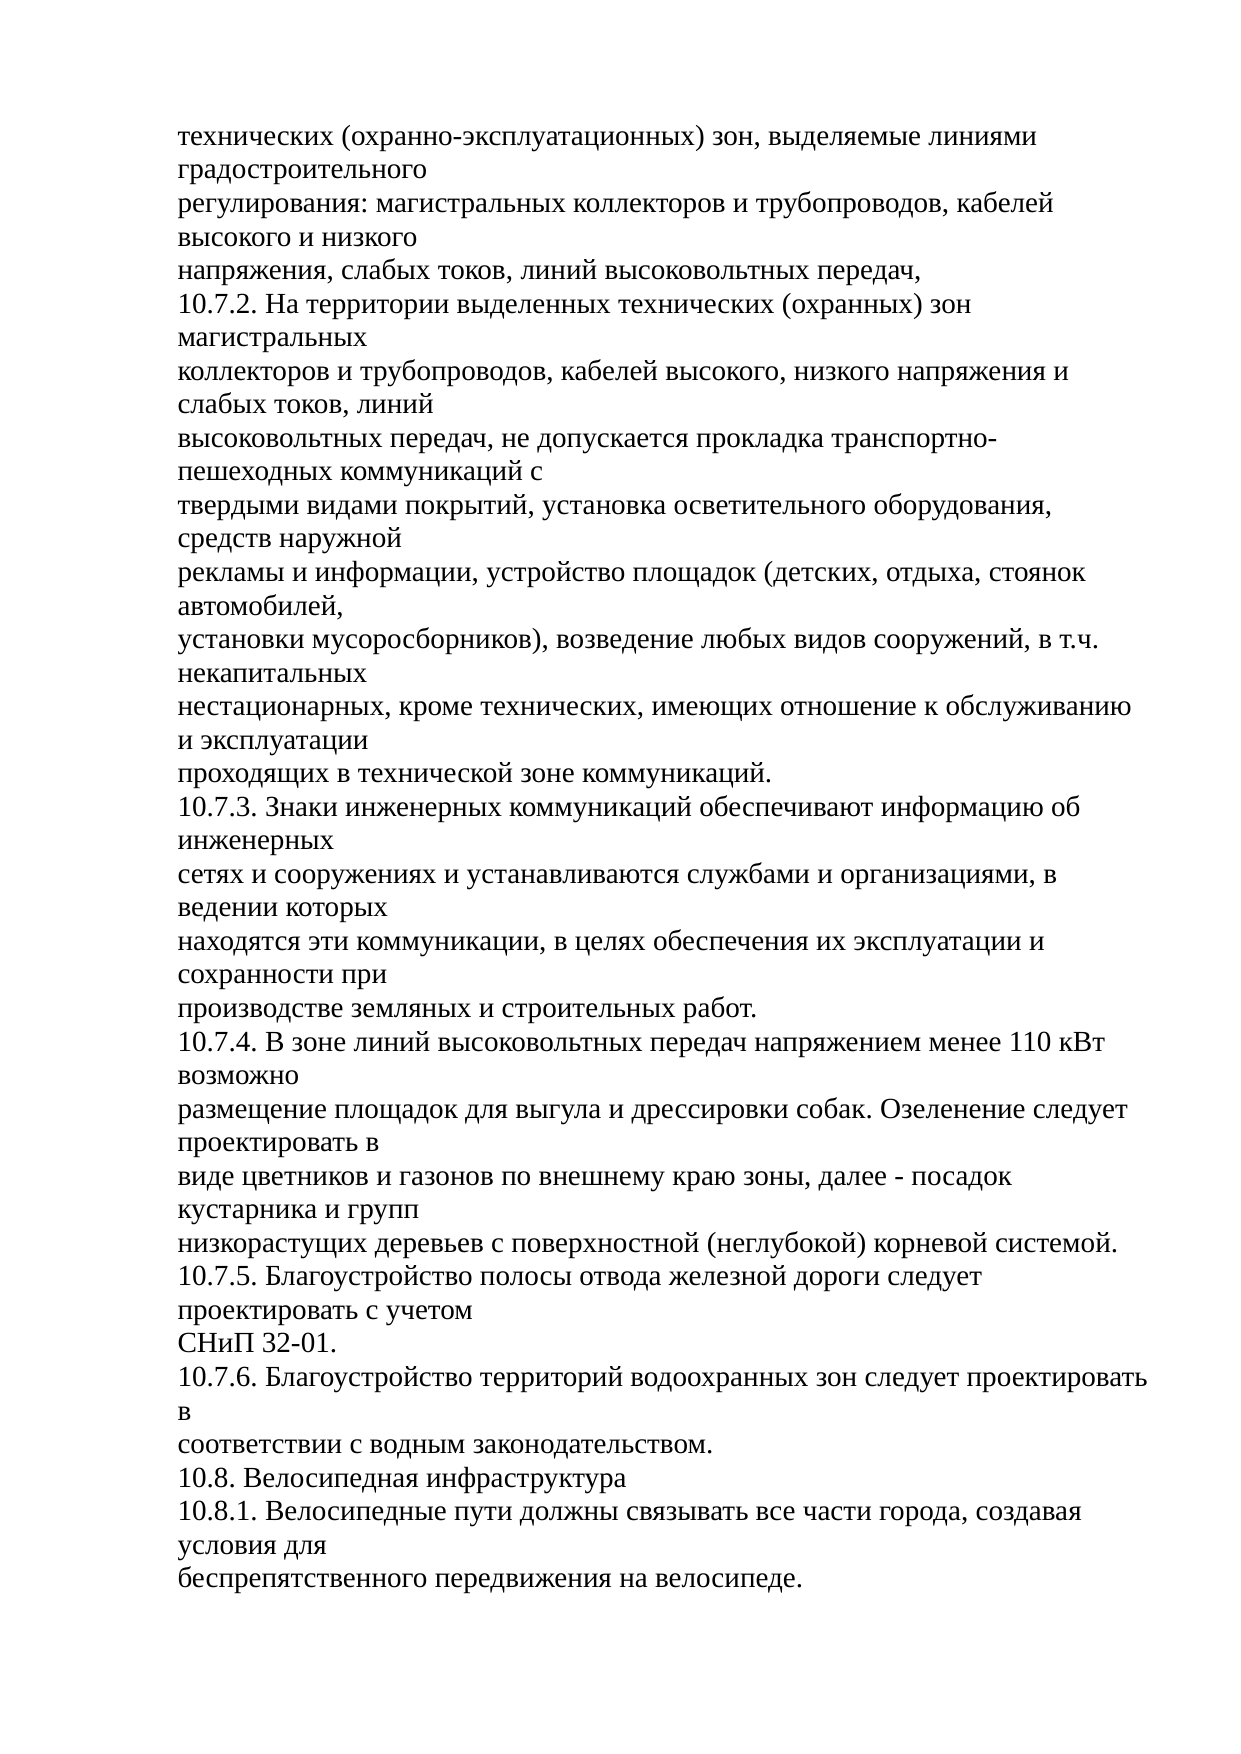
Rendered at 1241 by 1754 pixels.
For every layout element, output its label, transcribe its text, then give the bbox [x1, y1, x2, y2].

text размещение площадок для выгула и дрессировки собак. Озеленение следует проектировать в [177, 1091, 1152, 1158]
text коллекторов и трубопроводов, кабелей высокого, низкого напряжения и слабых токов, линий [177, 353, 1152, 420]
text проходящих в технической зоне коммуникаций. [177, 755, 1152, 789]
text производстве земляных и строительных работ. [177, 990, 1152, 1024]
text соответствии с водным законодательством. [177, 1426, 1152, 1460]
text 10.7.2. На территории выделенных технических (охранных) зон магистральных [177, 286, 1152, 353]
text 10.7.4. В зоне линий высоковольтных передач напряжением менее 110 кВт возможно [177, 1024, 1152, 1091]
text виде цветников и газонов по внешнему краю зоны, далее - посадок кустарника и групп [177, 1158, 1152, 1225]
text твердыми видами покрытий, установка осветительного оборудования, средств наружной [177, 487, 1152, 554]
text рекламы и информации, устройство площадок (детских, отдыха, стоянок автомобилей, [177, 554, 1152, 621]
text установки мусоросборников), возведение любых видов сооружений, в т.ч. некапитальных [177, 621, 1152, 688]
text высоковольтных передач, не допускается прокладка транспортно-пешеходных коммуникаций с [177, 420, 1152, 487]
text регулирования: магистральных коллекторов и трубопроводов, кабелей высокого и низкого [177, 185, 1152, 252]
text технических (охранно-эксплуатационных) зон, выделяемые линиями градостроительного [177, 118, 1152, 185]
text 10.7.3. Знаки инженерных коммуникаций обеспечивают информацию об инженерных [177, 789, 1152, 856]
text беспрепятственного передвижения на велосипеде. [177, 1560, 1152, 1594]
text СНиП 32-01. [177, 1326, 1152, 1359]
text низкорастущих деревьев с поверхностной (неглубокой) корневой системой. [177, 1225, 1152, 1258]
text 10.7.6. Благоустройство территорий водоохранных зон следует проектировать в [177, 1359, 1152, 1426]
text 10.8.1. Велосипедные пути должны связывать все части города, создавая условия для [177, 1493, 1152, 1560]
text нестационарных, кроме технических, имеющих отношение к обслуживанию и эксплуатации [177, 688, 1152, 755]
text сетях и сооружениях и устанавливаются службами и организациями, в ведении которых [177, 856, 1152, 923]
text 10.8. Велосипедная инфраструктура [177, 1460, 1152, 1493]
text находятся эти коммуникации, в целях обеспечения их эксплуатации и сохранности при [177, 923, 1152, 990]
text напряжения, слабых токов, линий высоковольтных передач, [177, 252, 1152, 286]
text 10.7.5. Благоустройство полосы отвода железной дороги следует проектировать с учетом [177, 1258, 1152, 1326]
